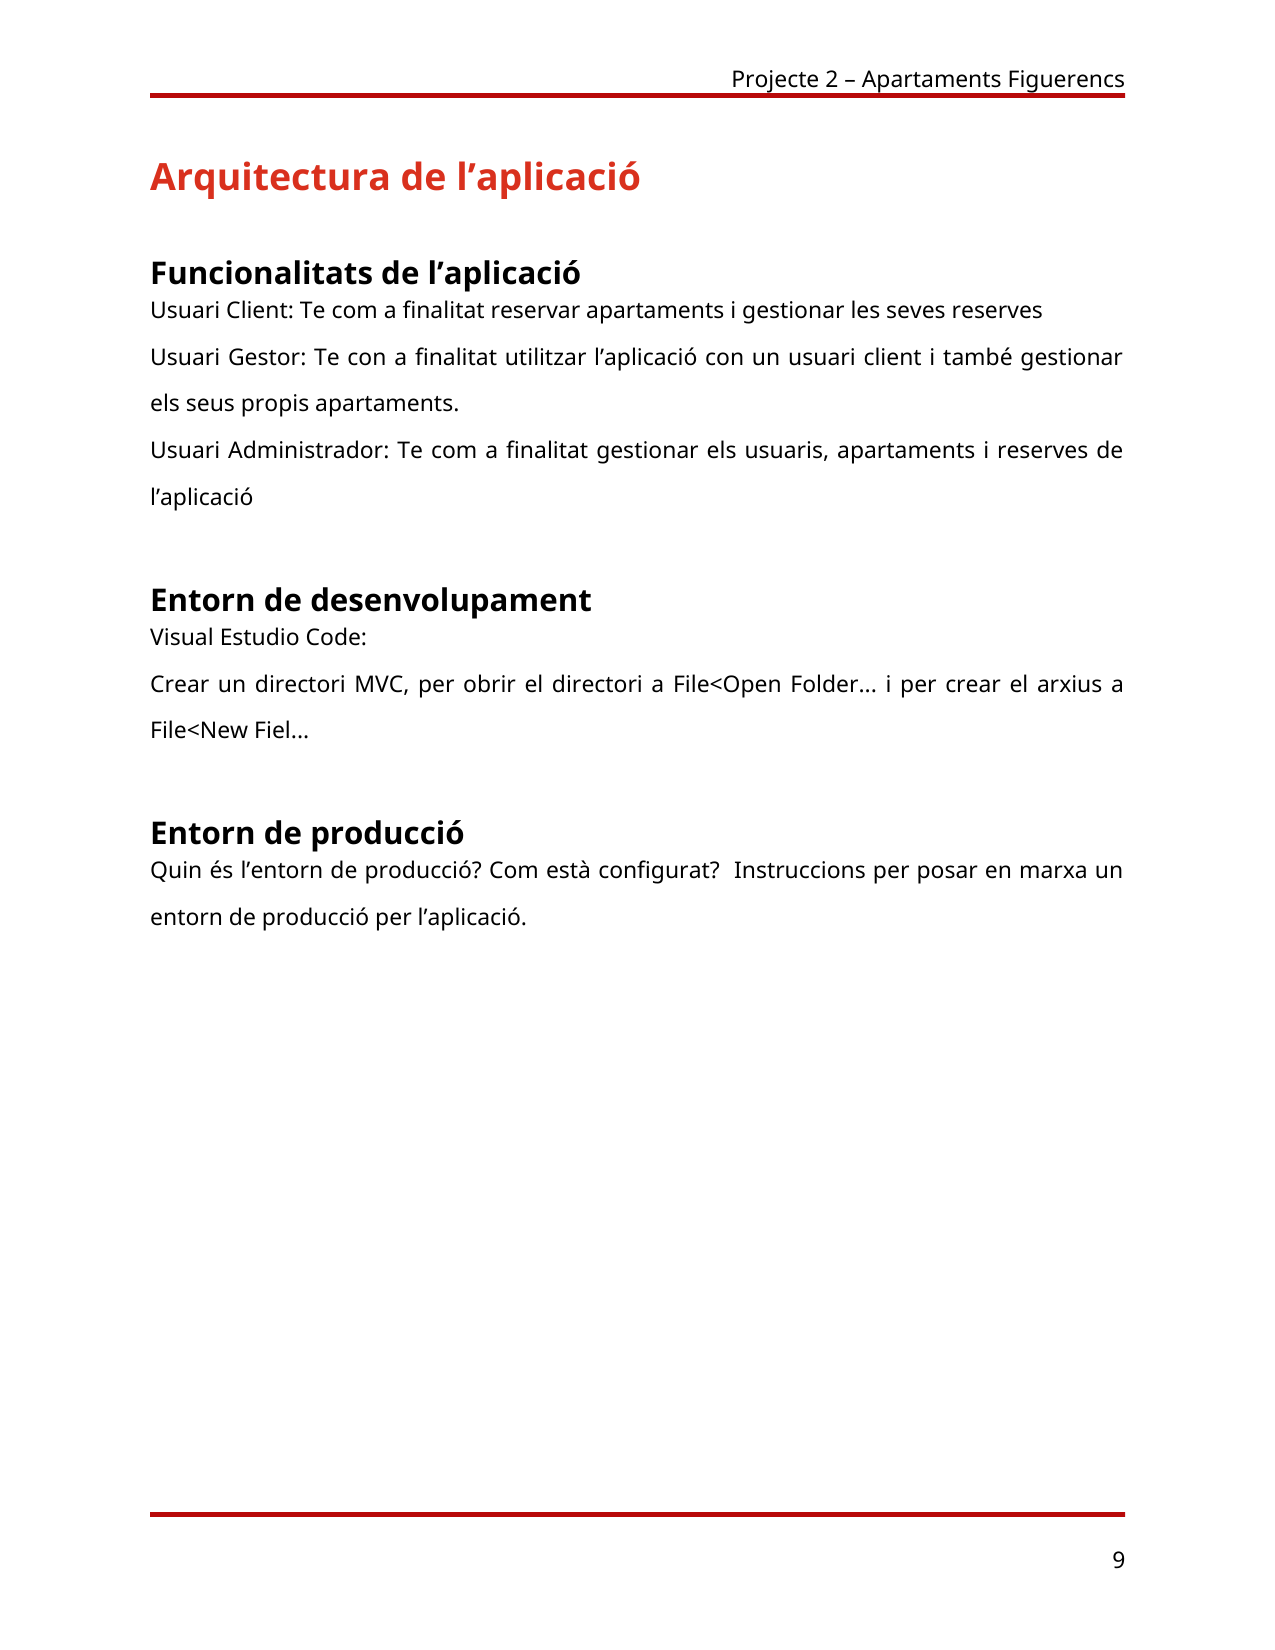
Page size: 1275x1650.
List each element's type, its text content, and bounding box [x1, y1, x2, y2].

picture [150, 93, 1125, 98]
text Crear un directori MVC, per obrir el directori a File<Open Folder... i per crear el arxius a File<New Fiel... [150, 667, 1125, 746]
subtitle Funcionalitats de l’aplicació [150, 251, 939, 294]
picture [150, 1512, 1125, 1517]
text Usuari Gestor: Te con a finalitat utilitzar l’aplicació con un usuari client i també gestionar els seus propis apartaments. [150, 341, 1125, 419]
subtitle Entorn de producció [150, 811, 939, 854]
text Usuari Administrador: Te com a finalitat gestionar els usuaris, apartaments i reserves de l’aplicació [150, 434, 1125, 512]
text Usuari Client: Te com a finalitat reservar apartaments i gestionar les seves reserves [150, 294, 1125, 325]
text Visual Estudio Code: [150, 621, 1125, 652]
subtitle Arquitectura de l’aplicació [150, 150, 1125, 201]
subtitle Entorn de desenvolupament [150, 578, 939, 621]
text Quin és l’entorn de producció? Com està configurat? Instruccions per posar en marxa un entorn de producció per l’aplicació. [150, 854, 1125, 932]
